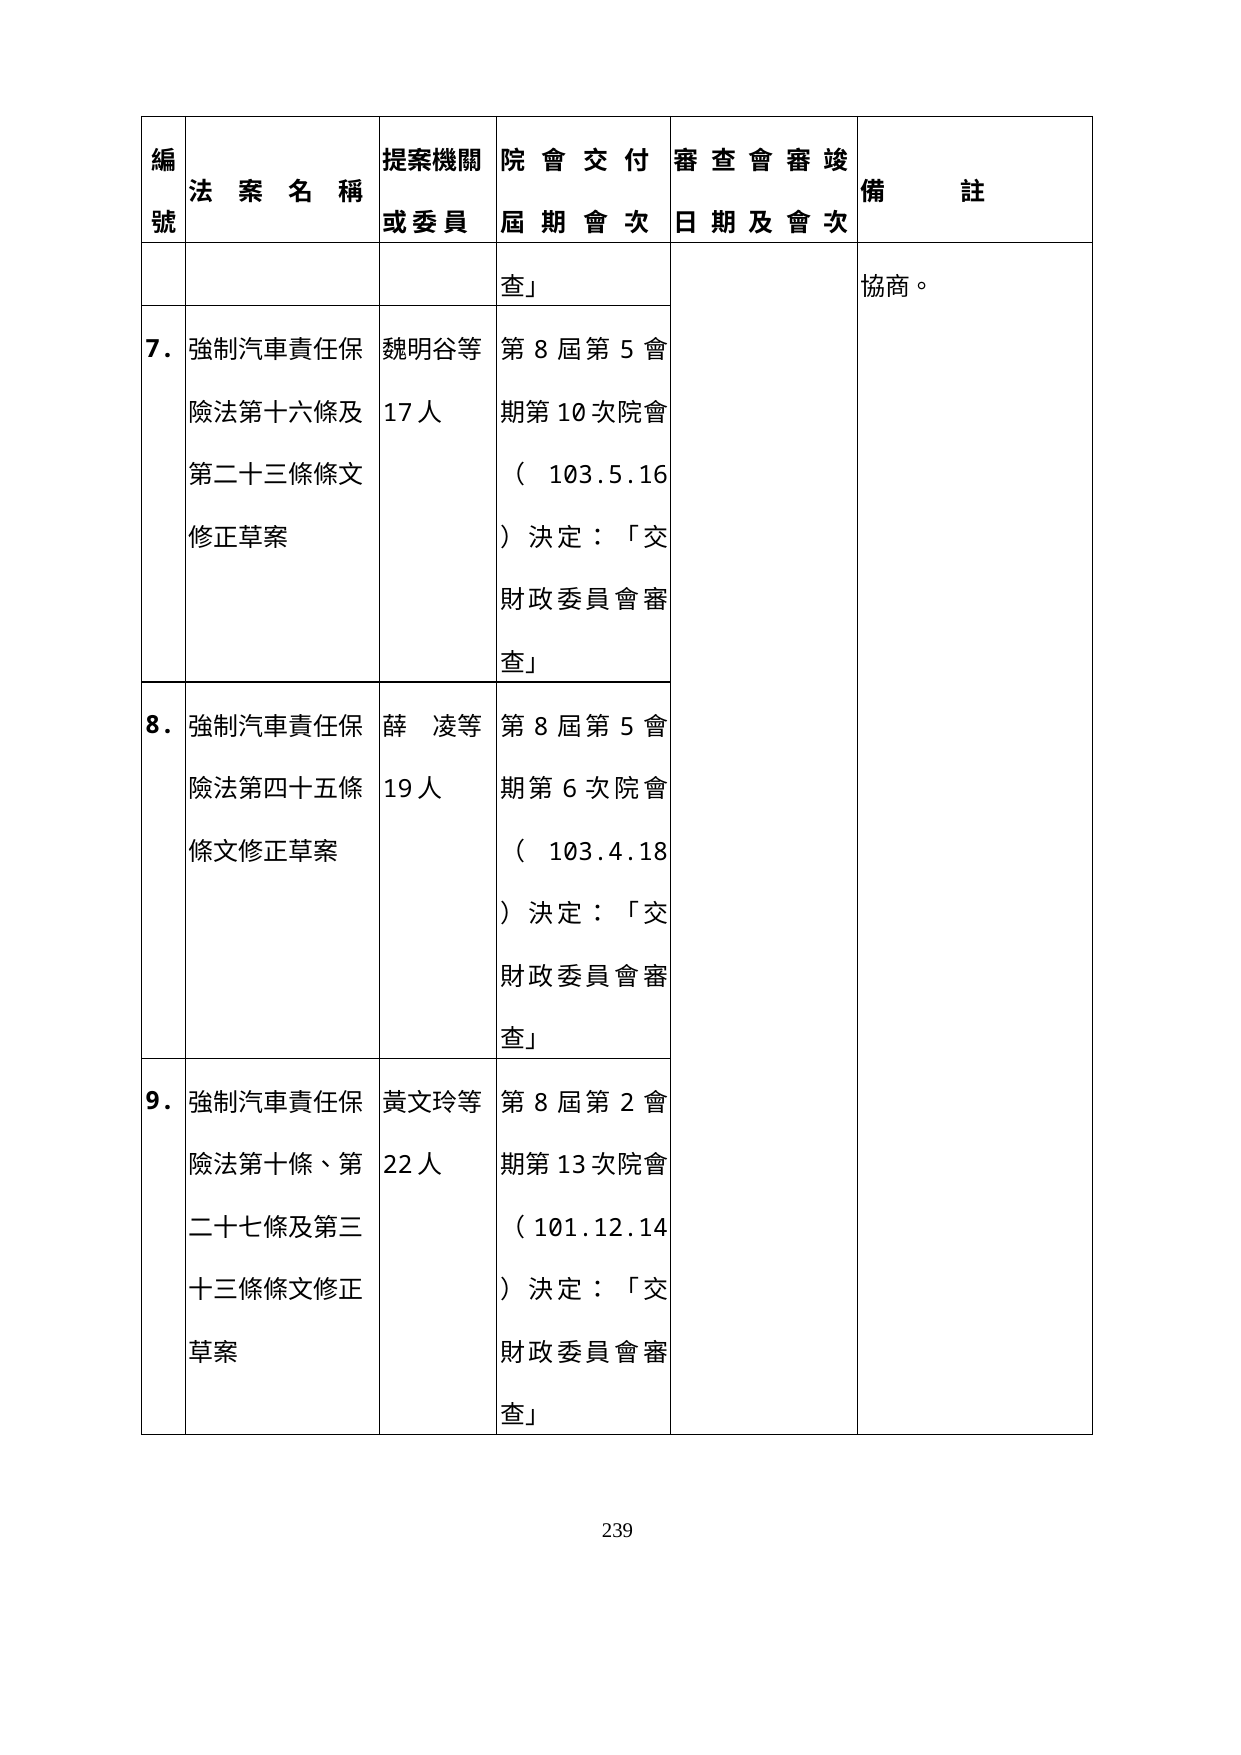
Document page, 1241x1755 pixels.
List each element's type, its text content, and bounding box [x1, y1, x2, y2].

table_header 提案機關 或委員 [380, 117, 496, 242]
table_cell 協商。 [858, 243, 1092, 1433]
table_cell 黃文玲等22人 [380, 1059, 496, 1433]
table_cell 查」 [497, 243, 670, 305]
table_cell [380, 243, 496, 305]
table_header 備 註 [858, 117, 1092, 242]
table_header 審 查 會 審 竣 日 期 及 會 次 [671, 117, 857, 242]
table_header 編號 [142, 117, 185, 242]
table_cell [186, 243, 379, 305]
table_cell [671, 243, 857, 1433]
table_cell 第8屆第2會期第13次院會（101.12.14）決定：「交財政委員會審查」 [497, 1059, 670, 1433]
table_cell [142, 243, 185, 305]
table_cell 魏明谷等17人 [380, 306, 496, 681]
table_cell 強制汽車責任保險法第十六條及第二十三條條文修正草案 [186, 306, 379, 681]
table_cell 強制汽車責任保險法第四十五條條文修正草案 [186, 683, 379, 1057]
table_header 法 案 名 稱 [186, 117, 379, 242]
table_cell [142, 306, 185, 681]
table_cell 第8屆第5會期第10次院會（103.5.16）決定：「交財政委員會審查」 [497, 306, 670, 681]
table_cell 薛 凌等19人 [380, 683, 496, 1057]
table_header 院 會 交 付 屆 期 會 次 [497, 117, 670, 242]
table_cell 強制汽車責任保險法第十條、第二十七條及第三十三條條文修正草案 [186, 1059, 379, 1433]
table_cell [142, 683, 185, 1057]
table_cell 第8屆第5會期第6次院會（103.4.18）決定：「交財政委員會審查」 [497, 683, 670, 1057]
table_cell [142, 1059, 185, 1433]
